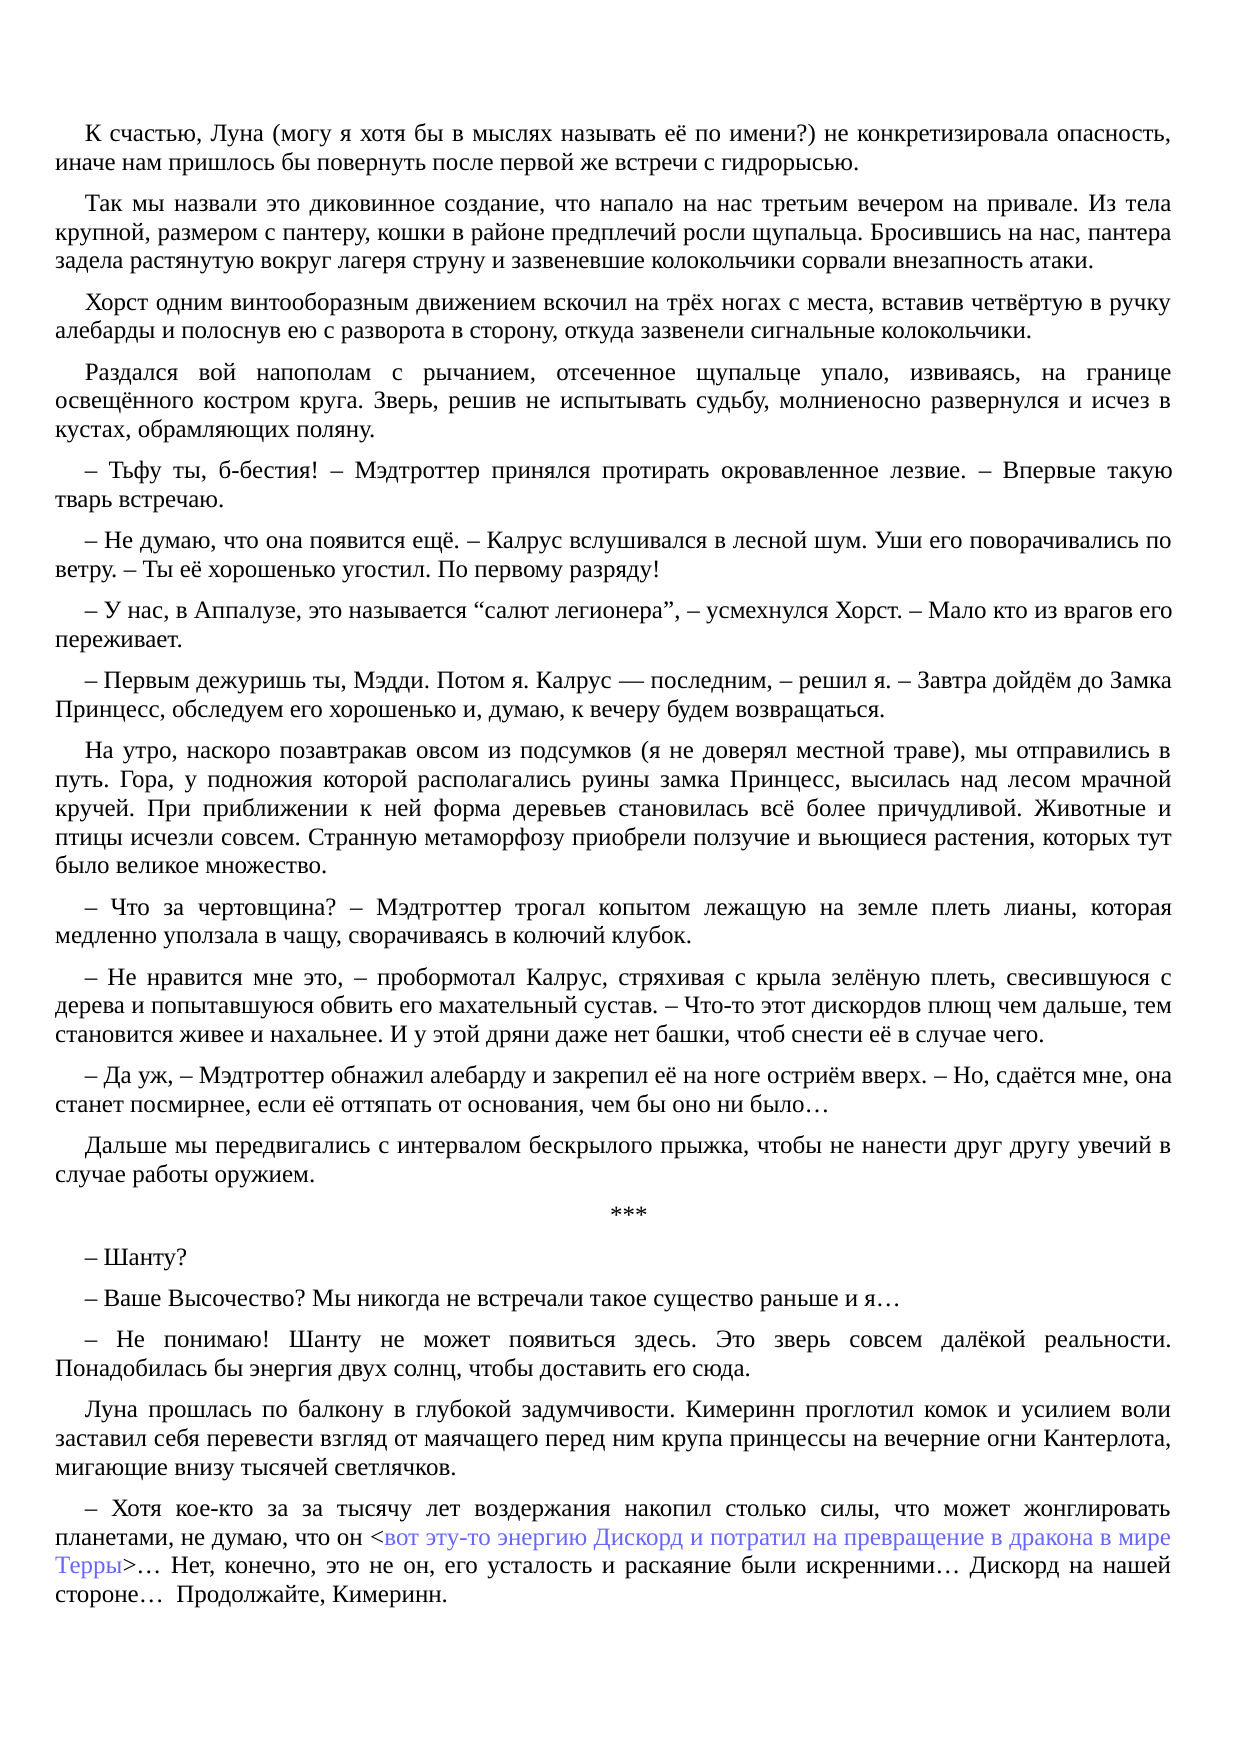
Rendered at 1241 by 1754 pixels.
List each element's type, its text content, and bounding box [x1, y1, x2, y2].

text – Тьфу ты, б-бестия! – Мэдтроттер принялся протирать окровавленное лезвие. – Впервые такую тварь встречаю. [55, 456, 1172, 513]
text – У нас, в Аппалузе, это называется “салют легионера”, – усмехнулся Хорст. – Мало кто из врагов его переживает. [55, 596, 1172, 653]
text К счастью, Луна (могу я хотя бы в мыслях называть её по имени?) не конкретизировала опасность, иначе нам пришлось бы повернуть после первой же встречи с гидрорысью. [55, 118, 1172, 176]
text – Хотя кое-кто за за тысячу лет воздержания накопил столько силы, что может жонглировать планетами, не думаю, что он <вот эту-то энергию Дискорд и потратил на превращение в дракона в мире Терры>… Нет, конечно, это не он, его усталость и раскаяние были искренними… Дискорд на нашей стороне… Продолжайте, Кимеринн. [55, 1493, 1172, 1608]
text – Шанту? [55, 1242, 1172, 1271]
text Луна прошлась по балкону в глубокой задумчивости. Кимеринн проглотил комок и усилием воли заставил себя перевести взгляд от маячащего перед ним крупа принцессы на вечерние огни Кантерлота, мигающие внизу тысячей светлячков. [55, 1394, 1172, 1481]
text – Не думаю, что она появится ещё. – Калрус вслушивался в лесной шум. Уши его поворачивались по ветру. – Ты её хорошенько угостил. По первому разряду! [55, 526, 1172, 583]
text – Не понимаю! Шанту не может появиться здесь. Это зверь совсем далёкой реальности. Понадобилась бы энергия двух солнц, чтобы доставить его сюда. [55, 1324, 1172, 1382]
text – Что за чертовщина? – Мэдтроттер трогал копытом лежащую на земле плеть лианы, которая медленно уползала в чащу, сворачиваясь в колючий клубок. [55, 892, 1172, 949]
text Хорст одним винтооборазным движением вскочил на трёх ногах с места, вставив четвёртую в ручку алебарды и полоснув ею с разворота в сторону, откуда зазвенели сигнальные колокольчики. [55, 287, 1172, 344]
text Дальше мы передвигались с интервалом бескрылого прыжка, чтобы не нанести друг другу увечий в случае работы оружием. [55, 1131, 1172, 1188]
text *** [55, 1201, 1172, 1229]
text На утро, наскоро позавтракав овсом из подсумков (я не доверял местной траве), мы отправились в путь. Гора, у подножия которой располагались руины замка Принцесс, высилась над лесом мрачной кручей. При приближении к ней форма деревьев становилась всё более причудливой. Животные и птицы исчезли совсем. Странную метаморфозу приобрели ползучие и вьющиеся растения, которых тут было великое множество. [55, 736, 1172, 879]
text – Не нравится мне это, – пробормотал Калрус, стряхивая с крыла зелёную плеть, свесившуюся с дерева и попытавшуюся обвить его махательный сустав. – Что-то этот дискордов плющ чем дальше, тем становится живее и нахальнее. И у этой дряни даже нет башки, чтоб снести её в случае чего. [55, 962, 1172, 1048]
text – Да уж, – Мэдтроттер обнажил алебарду и закрепил её на ноге остриём вверх. – Но, сдаётся мне, она станет посмирнее, если её оттяпать от основания, чем бы оно ни было… [55, 1061, 1172, 1118]
text Так мы назвали это диковинное создание, что напало на нас третьим вечером на привале. Из тела крупной, размером с пантеру, кошки в районе предплечий росли щупальца. Бросившись на нас, пантера задела растянутую вокруг лагеря струну и зазвеневшие колокольчики сорвали внезапность атаки. [55, 188, 1172, 274]
text – Ваше Высочество? Мы никогда не встречали такое существо раньше и я… [55, 1283, 1172, 1312]
text – Первым дежуришь ты, Мэдди. Потом я. Калрус — последним, – решил я. – Завтра дойдём до Замка Принцесс, обследуем его хорошенько и, думаю, к вечеру будем возвращаться. [55, 666, 1172, 723]
text Раздался вой напополам с рычанием, отсеченное щупальце упало, извиваясь, на границе освещённого костром круга. Зверь, решив не испытывать судьбу, молниеносно развернулся и исчез в кустах, обрамляющих поляну. [55, 357, 1172, 443]
